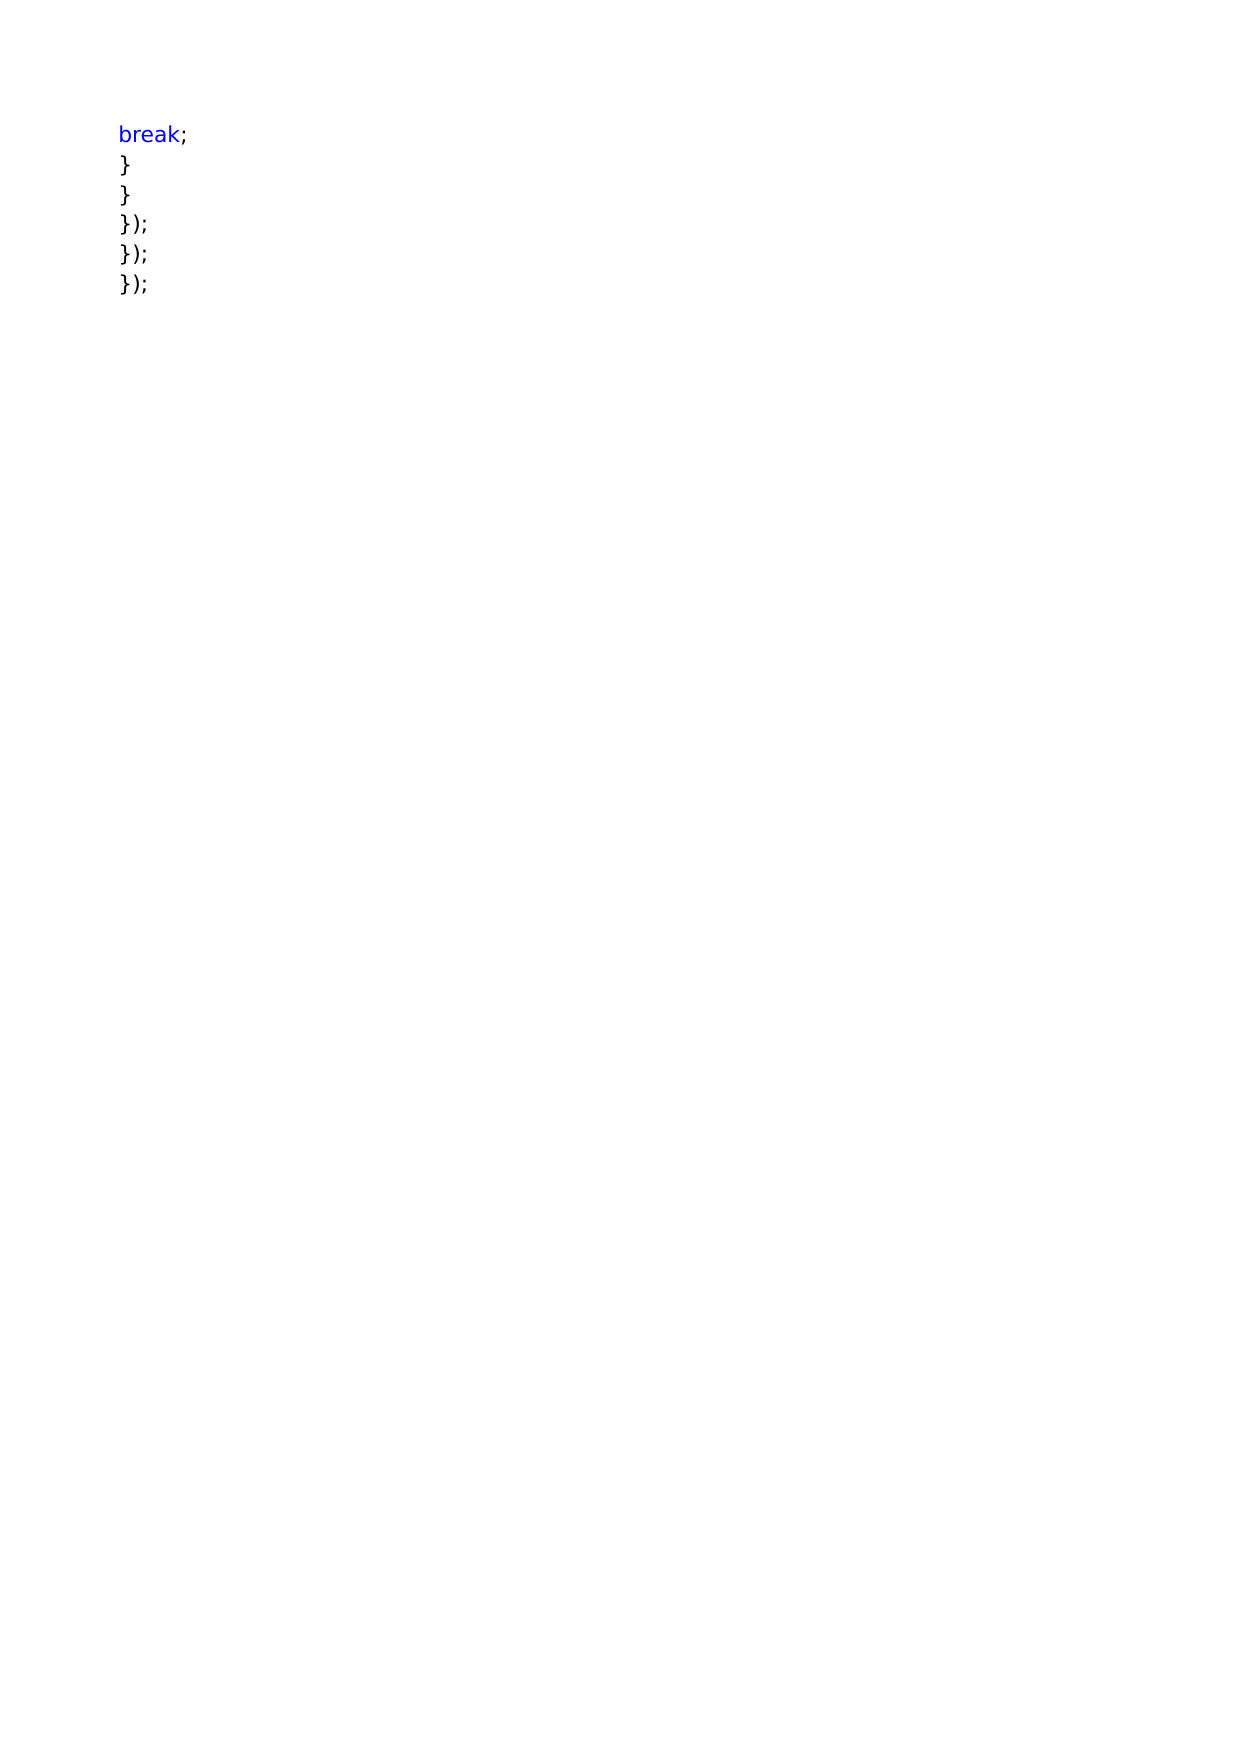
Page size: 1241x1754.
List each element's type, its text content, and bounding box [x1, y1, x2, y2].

text break; [118, 118, 1122, 148]
text }); [118, 237, 1122, 267]
text } [118, 148, 1122, 177]
text }); [118, 207, 1122, 237]
text }); [118, 267, 1122, 296]
text } [118, 177, 1122, 207]
